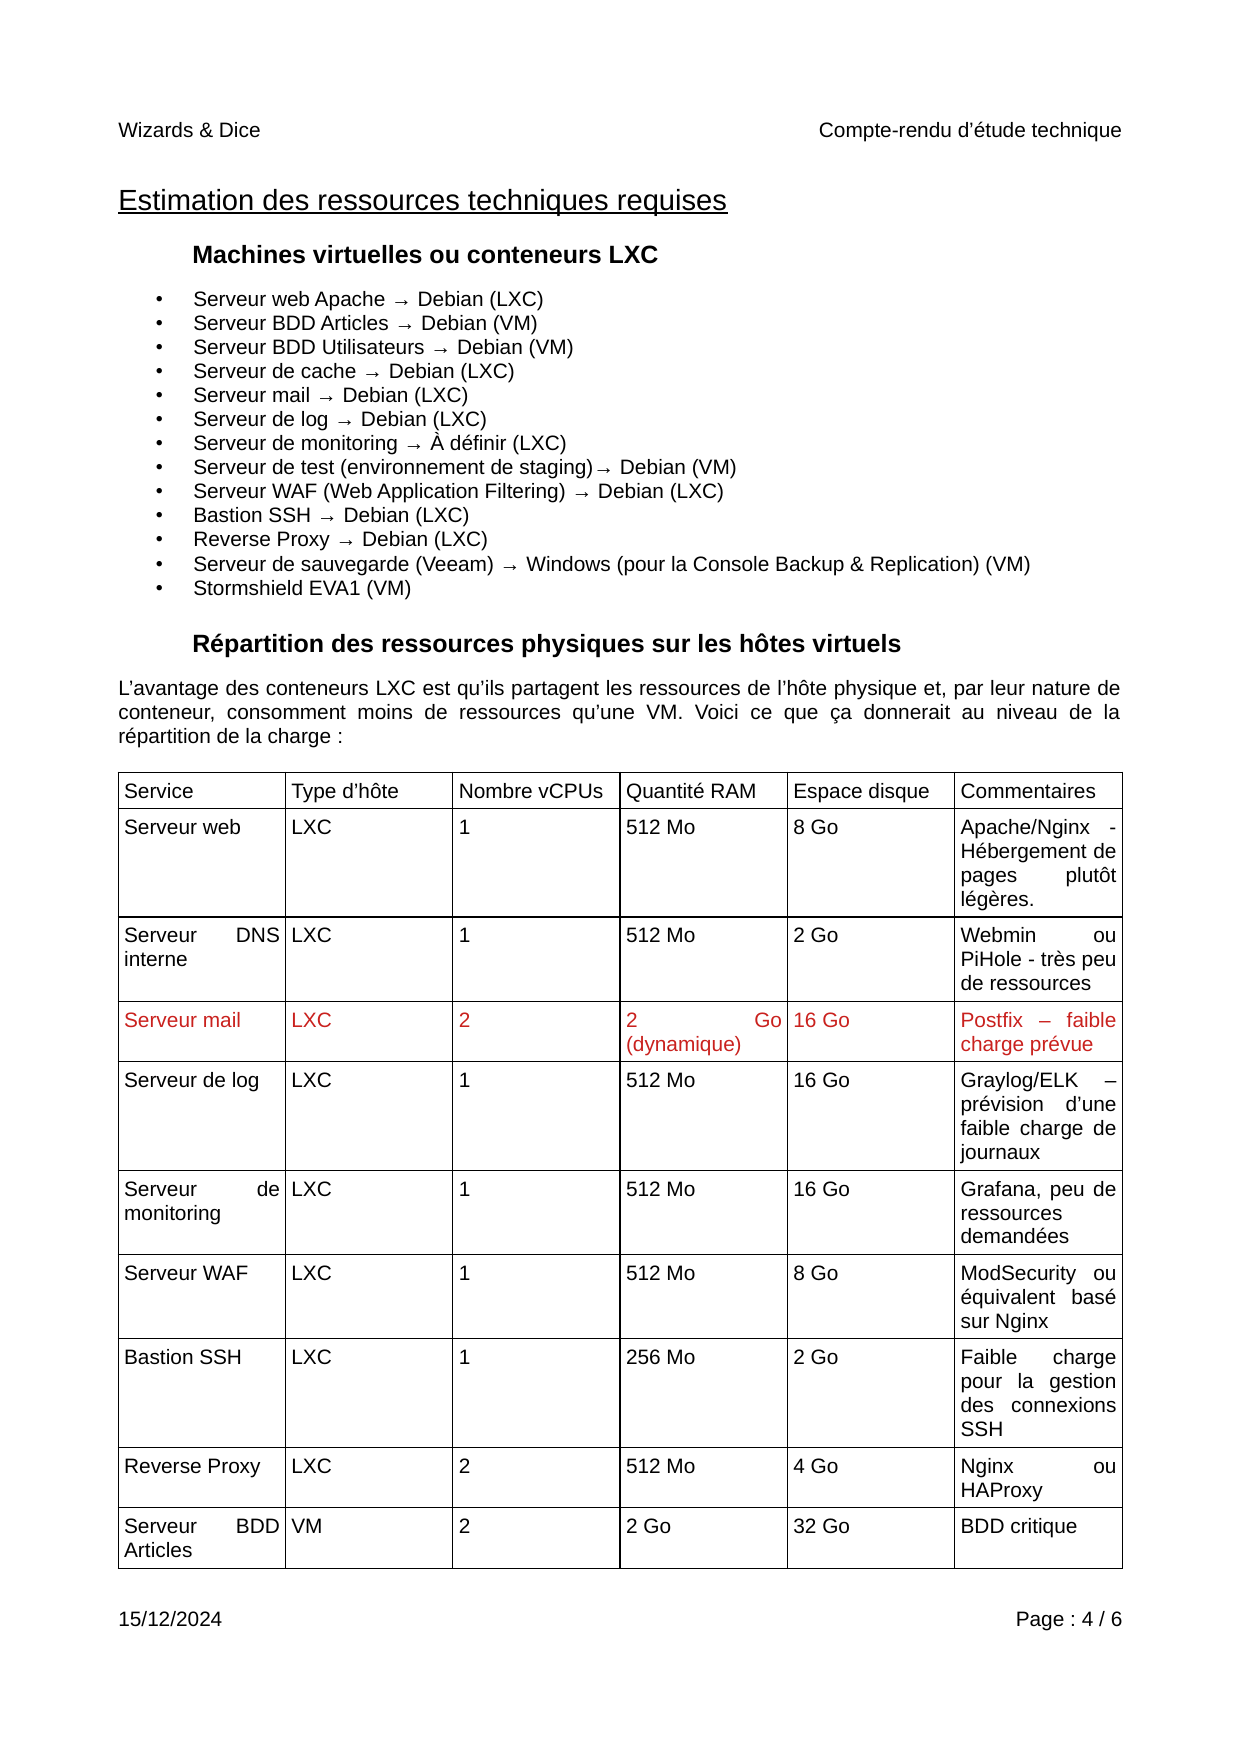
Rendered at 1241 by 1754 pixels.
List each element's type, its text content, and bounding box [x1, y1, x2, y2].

subtitle Répartition des ressources physiques sur les hôtes virtuels [192, 629, 1122, 658]
text L’avantage des conteneurs LXC est qu’ils partagent les ressources de l’hôte physique et, par leur nature de conteneur, consomment moins de ressources qu’une VM. Voici ce que ça donnerait au niveau de la répartition de la charge : [118, 676, 1122, 748]
table_cell LXC [286, 809, 452, 916]
list Stormshield EVA1 (VM) [156, 575, 1122, 599]
table_cell 1 [453, 1339, 619, 1447]
table_cell 2 Go [788, 1339, 954, 1447]
table_cell LXC [286, 1339, 452, 1447]
table_cell 8 Go [788, 1255, 954, 1338]
table_header Commentaires [955, 773, 1122, 808]
table_cell ModSecurity ou équivalent basé sur Nginx [955, 1255, 1122, 1338]
table_header Nombre vCPUs [453, 773, 619, 808]
table_cell Serveur web [119, 809, 285, 916]
table_cell BDD critique [955, 1508, 1122, 1567]
list Serveur BDD Articles → Debian (VM) [156, 311, 1122, 335]
list Reverse Proxy → Debian (LXC) [156, 527, 1122, 551]
list Serveur web Apache → Debian (LXC) [156, 287, 1122, 311]
list Serveur de monitoring → À définir (LXC) [156, 431, 1122, 455]
table_cell LXC [286, 1171, 452, 1254]
table_cell 4 Go [788, 1448, 954, 1507]
table_cell 1 [453, 1062, 619, 1169]
table_cell 2 Go [621, 1508, 787, 1567]
table_cell 16 Go [788, 1171, 954, 1254]
table_cell 256 Mo [621, 1339, 787, 1447]
table_header Espace disque [788, 773, 954, 808]
table_cell Postfix – faible charge prévue [955, 1002, 1122, 1061]
list Serveur mail → Debian (LXC) [156, 383, 1122, 407]
table_cell 512 Mo [621, 1171, 787, 1254]
table_cell Webmin ou PiHole - très peu de ressources [955, 918, 1122, 1001]
list Serveur WAF (Web Application Filtering) → Debian (LXC) [156, 479, 1122, 503]
table_cell 1 [453, 809, 619, 916]
table_cell 8 Go [788, 809, 954, 916]
table_cell 16 Go [788, 1002, 954, 1061]
table_cell Faible charge pour la gestion des connexions SSH [955, 1339, 1122, 1447]
table_cell Bastion SSH [119, 1339, 285, 1447]
table_cell 32 Go [788, 1508, 954, 1567]
subtitle Machines virtuelles ou conteneurs LXC [192, 240, 1122, 269]
table_cell Graylog/ELK – prévision d’une faible charge de journaux [955, 1062, 1122, 1169]
table_cell 2 [453, 1508, 619, 1567]
table_cell Serveur de log [119, 1062, 285, 1169]
table_cell LXC [286, 1448, 452, 1507]
table_cell Grafana, peu de ressources demandées [955, 1171, 1122, 1254]
table_cell Apache/Nginx - Hébergement de pages plutôt légères. [955, 809, 1122, 916]
table_cell 2 [453, 1002, 619, 1061]
list Serveur de sauvegarde (Veeam) → Windows (pour la Console Backup & Replication) (VM) [156, 551, 1122, 575]
table_cell 16 Go [788, 1062, 954, 1169]
table_cell 1 [453, 1171, 619, 1254]
table_cell 512 Mo [621, 918, 787, 1001]
list Serveur de log → Debian (LXC) [156, 407, 1122, 431]
table_cell LXC [286, 1062, 452, 1169]
table_cell 2 [453, 1448, 619, 1507]
table_cell 2 Go [788, 918, 954, 1001]
table_cell VM [286, 1508, 452, 1567]
table_cell 1 [453, 1255, 619, 1338]
table_cell Serveur mail [119, 1002, 285, 1061]
list Serveur de test (environnement de staging)→ Debian (VM) [156, 455, 1122, 479]
table_cell Nginx ou HAProxy [955, 1448, 1122, 1507]
table_cell LXC [286, 1002, 452, 1061]
table_cell LXC [286, 1255, 452, 1338]
table_cell LXC [286, 918, 452, 1001]
table_cell 1 [453, 918, 619, 1001]
table_cell Reverse Proxy [119, 1448, 285, 1507]
list Bastion SSH → Debian (LXC) [156, 503, 1122, 527]
table_cell 512 Mo [621, 1255, 787, 1338]
table_cell 512 Mo [621, 1448, 787, 1507]
table_cell Serveur BDD Articles [119, 1508, 285, 1567]
table_cell Serveur de monitoring [119, 1171, 285, 1254]
subtitle Estimation des ressources techniques requises [118, 183, 1122, 217]
table_cell 512 Mo [621, 809, 787, 916]
table_cell 2 Go (dynamique) [621, 1002, 787, 1061]
table_cell Serveur WAF [119, 1255, 285, 1338]
table_cell 512 Mo [621, 1062, 787, 1169]
table_cell Serveur DNS interne [119, 918, 285, 1001]
list Serveur de cache → Debian (LXC) [156, 359, 1122, 383]
table_header Type d’hôte [286, 773, 452, 808]
list Serveur BDD Utilisateurs → Debian (VM) [156, 335, 1122, 359]
table_header Service [119, 773, 285, 808]
table_header Quantité RAM [621, 773, 787, 808]
